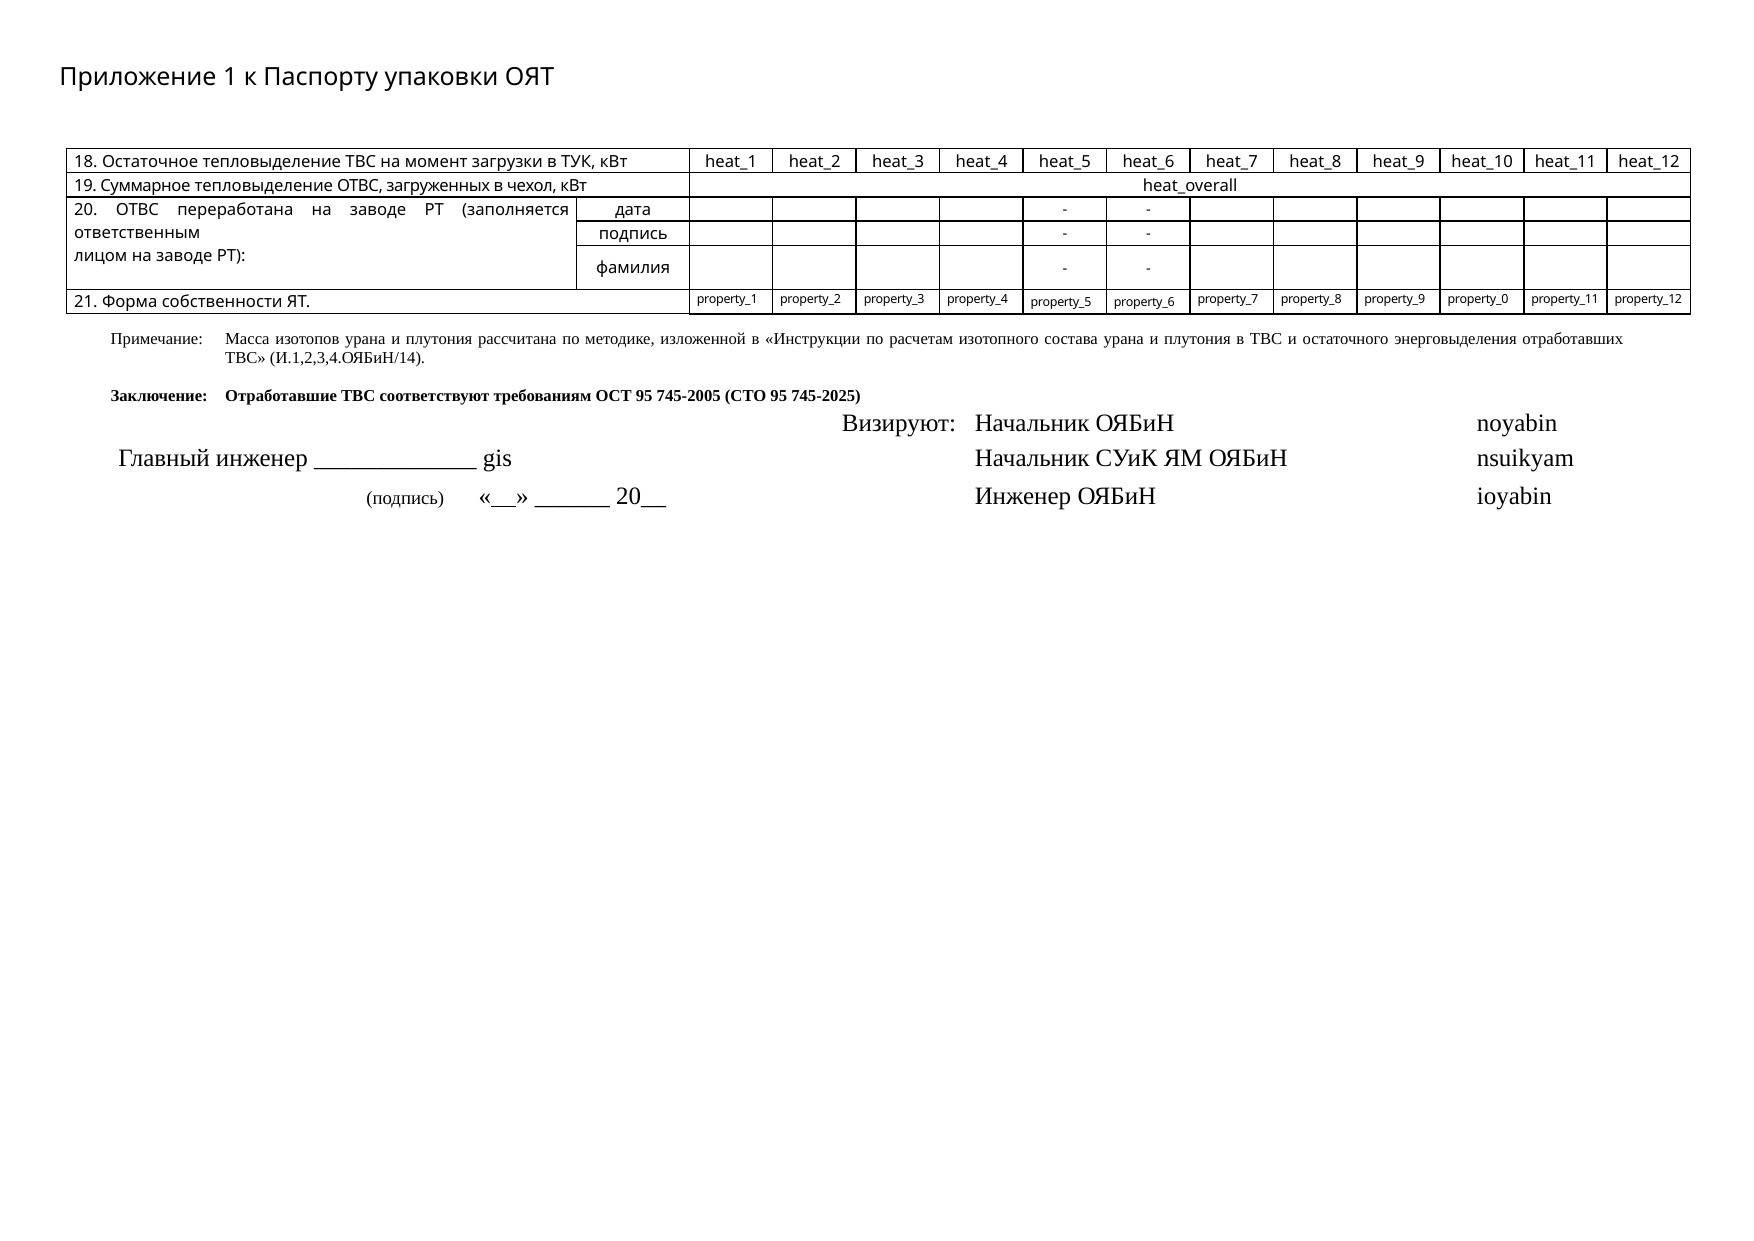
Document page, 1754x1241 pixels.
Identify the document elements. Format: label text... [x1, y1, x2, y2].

table_cell property_9 [1358, 290, 1439, 313]
table_cell [1441, 222, 1523, 245]
table_cell [1191, 198, 1273, 220]
table_cell [1191, 222, 1273, 245]
table_cell property_11 [1525, 290, 1606, 313]
table_cell [1191, 246, 1273, 288]
table_cell 19. Суммарное тепловыделение ОТВС, загруженных в чехол, кВт [67, 173, 689, 196]
table_cell [1274, 222, 1356, 245]
table_cell подпись [577, 222, 689, 245]
table_cell heat_3 [857, 149, 939, 172]
table_cell [1358, 222, 1439, 245]
table_cell фамилия [577, 246, 689, 288]
table_cell - [1024, 246, 1106, 288]
table_cell heat_8 [1274, 149, 1356, 172]
table_cell [940, 246, 1022, 288]
table_cell property_0 [1441, 290, 1523, 313]
table_cell property_5 [1024, 290, 1106, 313]
table_cell 20. ОТВС переработана на заводе РТ (заполняется ответственным лицом на заводе РТ): [67, 198, 576, 288]
table_cell [690, 198, 772, 220]
table_cell property_7 [1191, 290, 1273, 313]
table_cell [1358, 246, 1439, 288]
table_cell property_6 [1107, 290, 1189, 313]
text Визируют: Начальник ОЯБиН noyabin [59, 412, 1695, 437]
table_cell heat_2 [773, 149, 855, 172]
table_cell property_8 [1274, 290, 1356, 313]
table_cell - [1107, 222, 1189, 245]
table_cell [690, 246, 772, 288]
table_cell [1525, 222, 1606, 245]
table_cell [1525, 246, 1606, 288]
table_cell дата [577, 198, 689, 220]
table_cell [857, 198, 939, 220]
table_cell [1358, 198, 1439, 220]
table_cell - [1024, 222, 1106, 245]
table_cell [773, 246, 855, 288]
table_header Масса изотопов урана и плутония рассчитана по методике, изложенной в «Инструкции по расчетам изотопного состава урана и плутония в ТВС и остаточного энерговыделения отработавших ТВС» (И.1,2,3,4.ОЯБиН/14). [217, 329, 1636, 386]
table_cell heat_7 [1191, 149, 1273, 172]
table_cell [1441, 198, 1523, 220]
table_cell - [1107, 198, 1189, 220]
table_cell - [1107, 246, 1189, 288]
table_cell property_1 [690, 290, 772, 313]
table_cell heat_1 [690, 149, 772, 172]
table_cell Заключение: [67, 386, 217, 405]
table_cell [1441, 246, 1523, 288]
table_cell [1274, 246, 1356, 288]
table_cell [940, 222, 1022, 245]
table_cell [1608, 246, 1690, 288]
text Главный инженер _____________ gis Начальник СУиК ЯМ ОЯБиН nsuikyam [59, 437, 1695, 474]
table_cell property_4 [940, 290, 1022, 313]
table_cell [940, 198, 1022, 220]
table_cell heat_6 [1107, 149, 1189, 172]
table_cell [857, 222, 939, 245]
table_cell [690, 222, 772, 245]
table_cell [1525, 198, 1606, 220]
table_cell heat_4 [940, 149, 1022, 172]
table_cell heat_10 [1441, 149, 1523, 172]
table_cell 18. Остаточное тепловыделение ТВС на момент загрузки в ТУК, кВт [67, 149, 689, 172]
table_cell heat_12 [1608, 149, 1690, 172]
table_cell property_12 [1608, 290, 1690, 313]
table_cell 21. Форма собственности ЯТ. [67, 290, 689, 313]
table_cell heat_5 [1024, 149, 1106, 172]
table_cell property_3 [857, 290, 939, 313]
text (подпись) « » ______ 20__ Инженер ОЯБиН ioyabin [59, 474, 1695, 512]
table_cell property_2 [773, 290, 855, 313]
table_cell Отработавшие ТВС соответствуют требованиям ОСТ 95 745-2005 (СТО 95 745-2025) [217, 386, 1636, 405]
table_cell - [1024, 198, 1106, 220]
table_header Примечание: [67, 329, 217, 386]
table_cell [773, 198, 855, 220]
table_cell [857, 246, 939, 288]
table_cell [1608, 198, 1690, 220]
table_cell [1274, 198, 1356, 220]
table_cell heat_11 [1525, 149, 1606, 172]
table_cell heat_9 [1358, 149, 1439, 172]
table_cell [1608, 222, 1690, 245]
table_cell heat_overall [690, 173, 1690, 196]
table_cell [773, 222, 855, 245]
